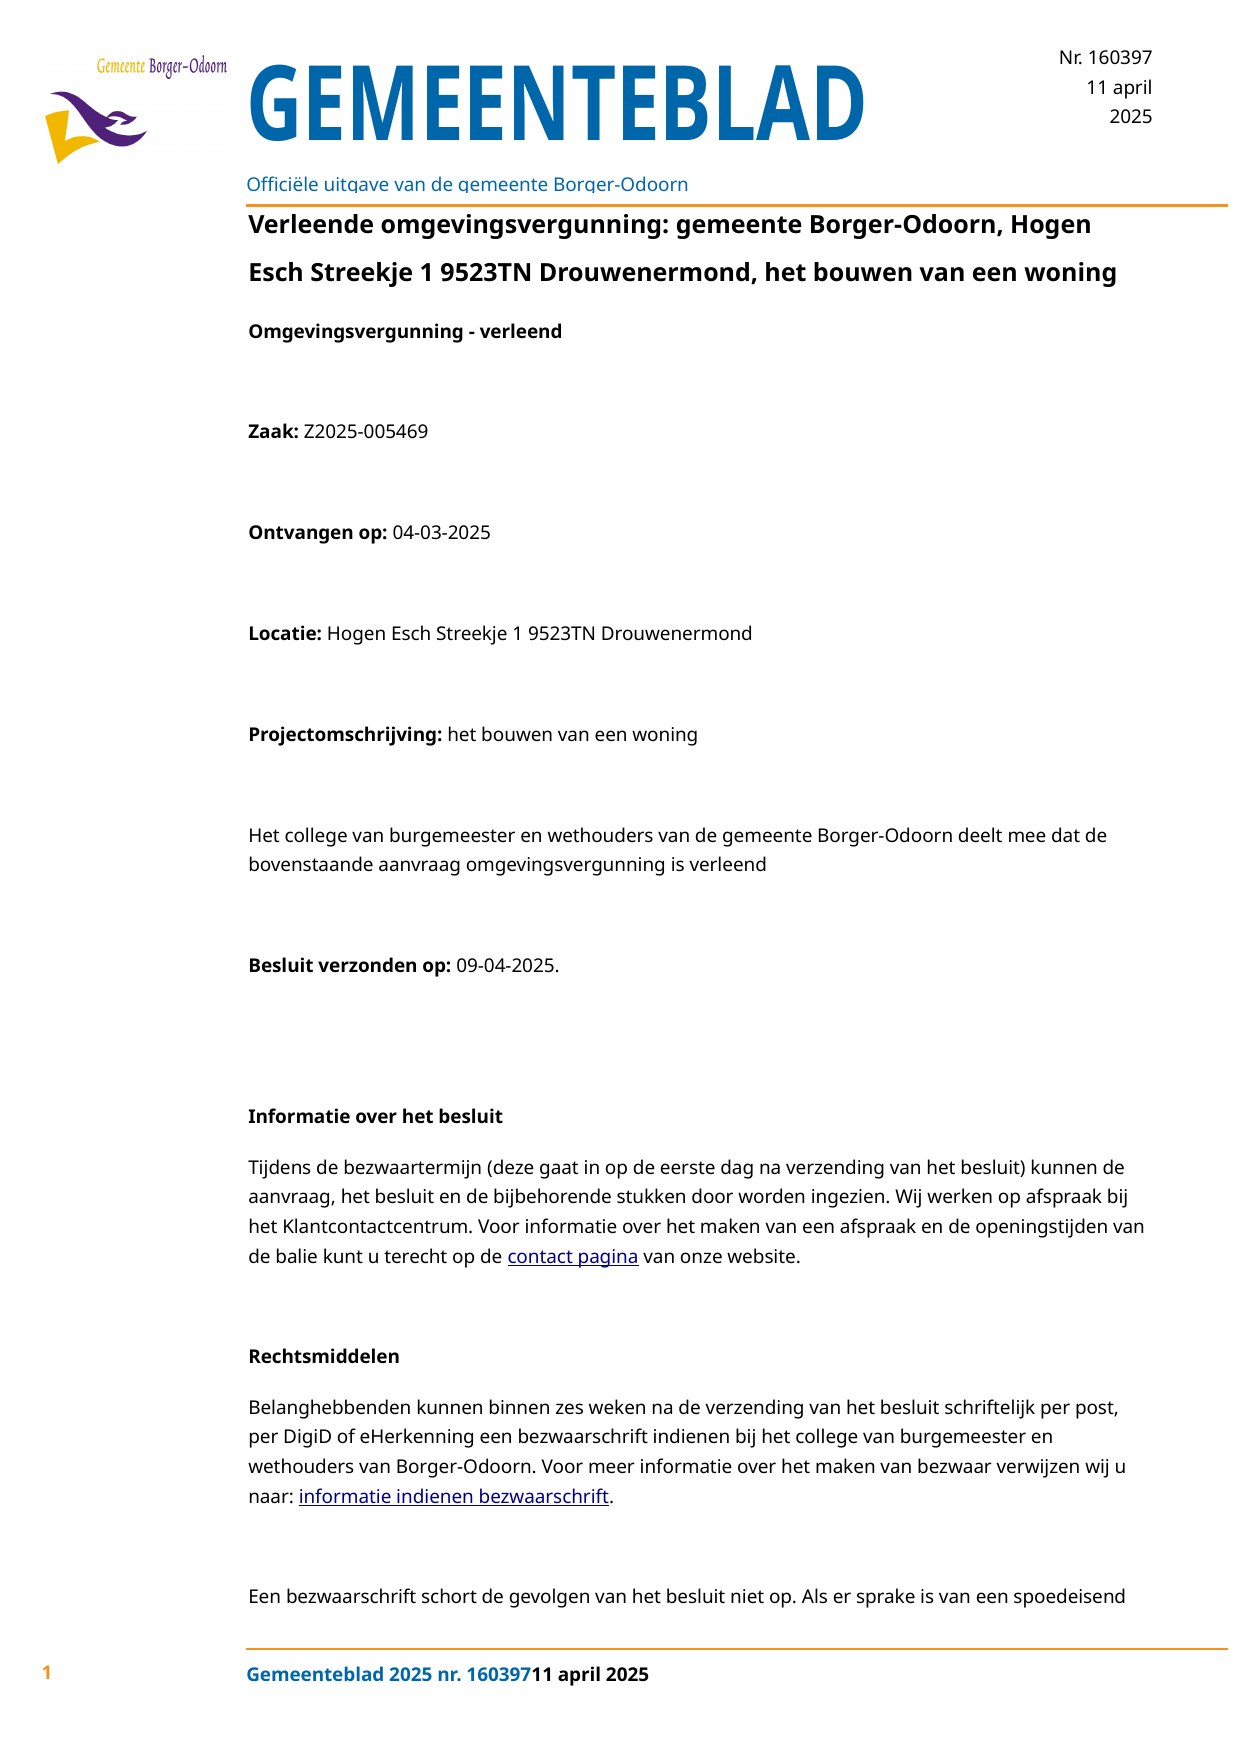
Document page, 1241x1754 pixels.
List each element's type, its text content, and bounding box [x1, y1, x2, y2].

text Locatie: Hogen Esch Streekje 1 9523TN Drouwenermond [248, 620, 1152, 646]
picture [41, 47, 231, 172]
text Zaak: Z2025-005469 [248, 419, 1152, 444]
text Ontvangen op: 04-03-2025 [248, 519, 1152, 545]
text Projectomschrijving: het bouwen van een woning [248, 721, 1152, 747]
text Het college van burgemeester en wethouders van de gemeente Borger-Odoorn deelt mee dat de bovenstaande aanvraag omgevingsvergunning is verleend [248, 822, 1152, 877]
text Verleende omgevingsvergunning: gemeente Borger-Odoorn, Hogen Esch Streekje 1 9523TN Drouwenermond, het bouwen van een woning [248, 207, 1152, 288]
text Tijdens de bezwaartermijn (deze gaat in op de eerste dag na verzending van het besluit) kunnen de aanvraag, het besluit en de bijbehorende stukken door worden ingezien. Wij werken op afspraak bij het Klantcontactcentrum. Voor informatie over het maken van een afspraak en de openingstijden van de balie kunt u terecht op de contact pagina van onze website. [248, 1154, 1152, 1269]
text Besluit verzonden op: 09-04-2025. [248, 952, 1152, 978]
text Informatie over het besluit [248, 1104, 1152, 1129]
text Belanghebbenden kunnen binnen zes weken na de verzending van het besluit schriftelijk per post, per DigiD of eHerkenning een bezwaarschrift indienen bij het college van burgemeester en wethouders van Borger-Odoorn. Voor meer informatie over het maken van bezwaar verwijzen wij u naar: informatie indienen bezwaarschrift. [248, 1394, 1152, 1509]
text Omgevingsvergunning - verleend [248, 318, 1152, 344]
text Een bezwaarschrift schort de gevolgen van het besluit niet op. Als er sprake is van een spoedeisend [248, 1584, 1152, 1609]
text Rechtsmiddelen [248, 1344, 1152, 1369]
